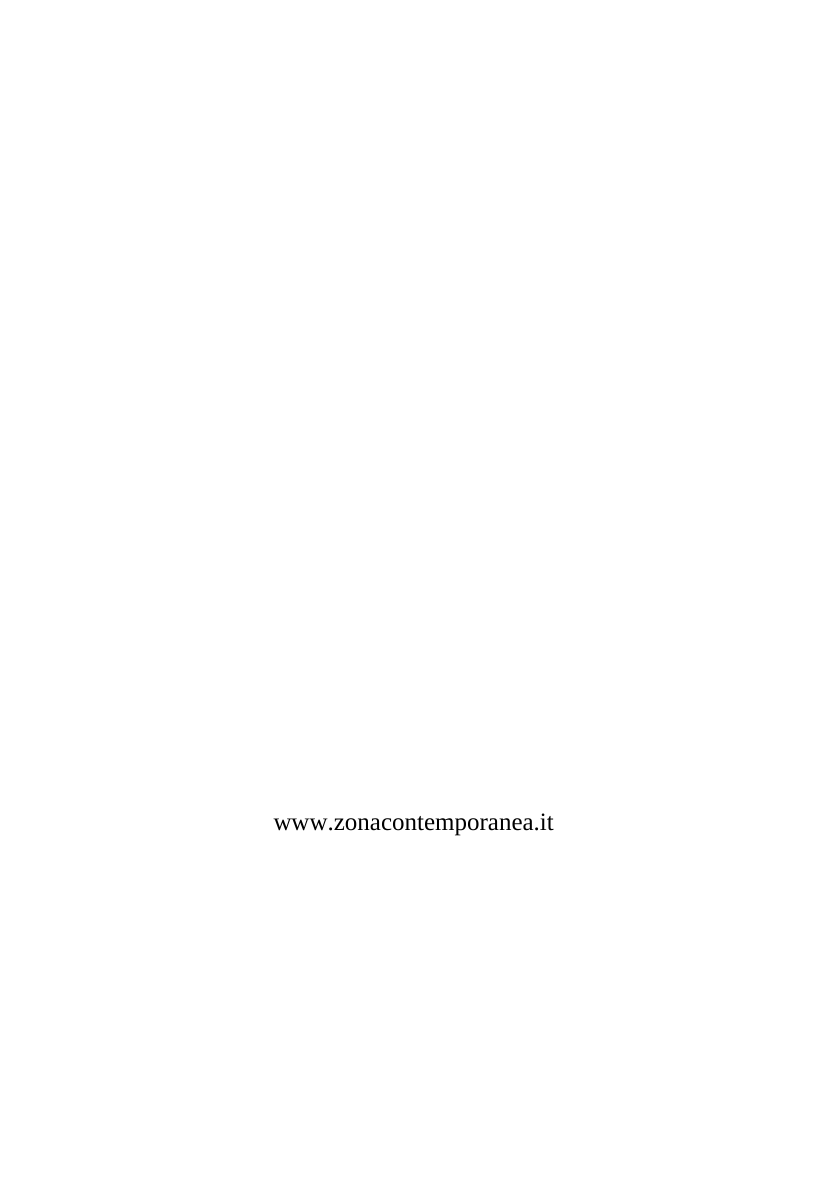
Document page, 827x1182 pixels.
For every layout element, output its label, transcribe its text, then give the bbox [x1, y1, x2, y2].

text www.zonacontemporanea.it [88, 807, 738, 836]
